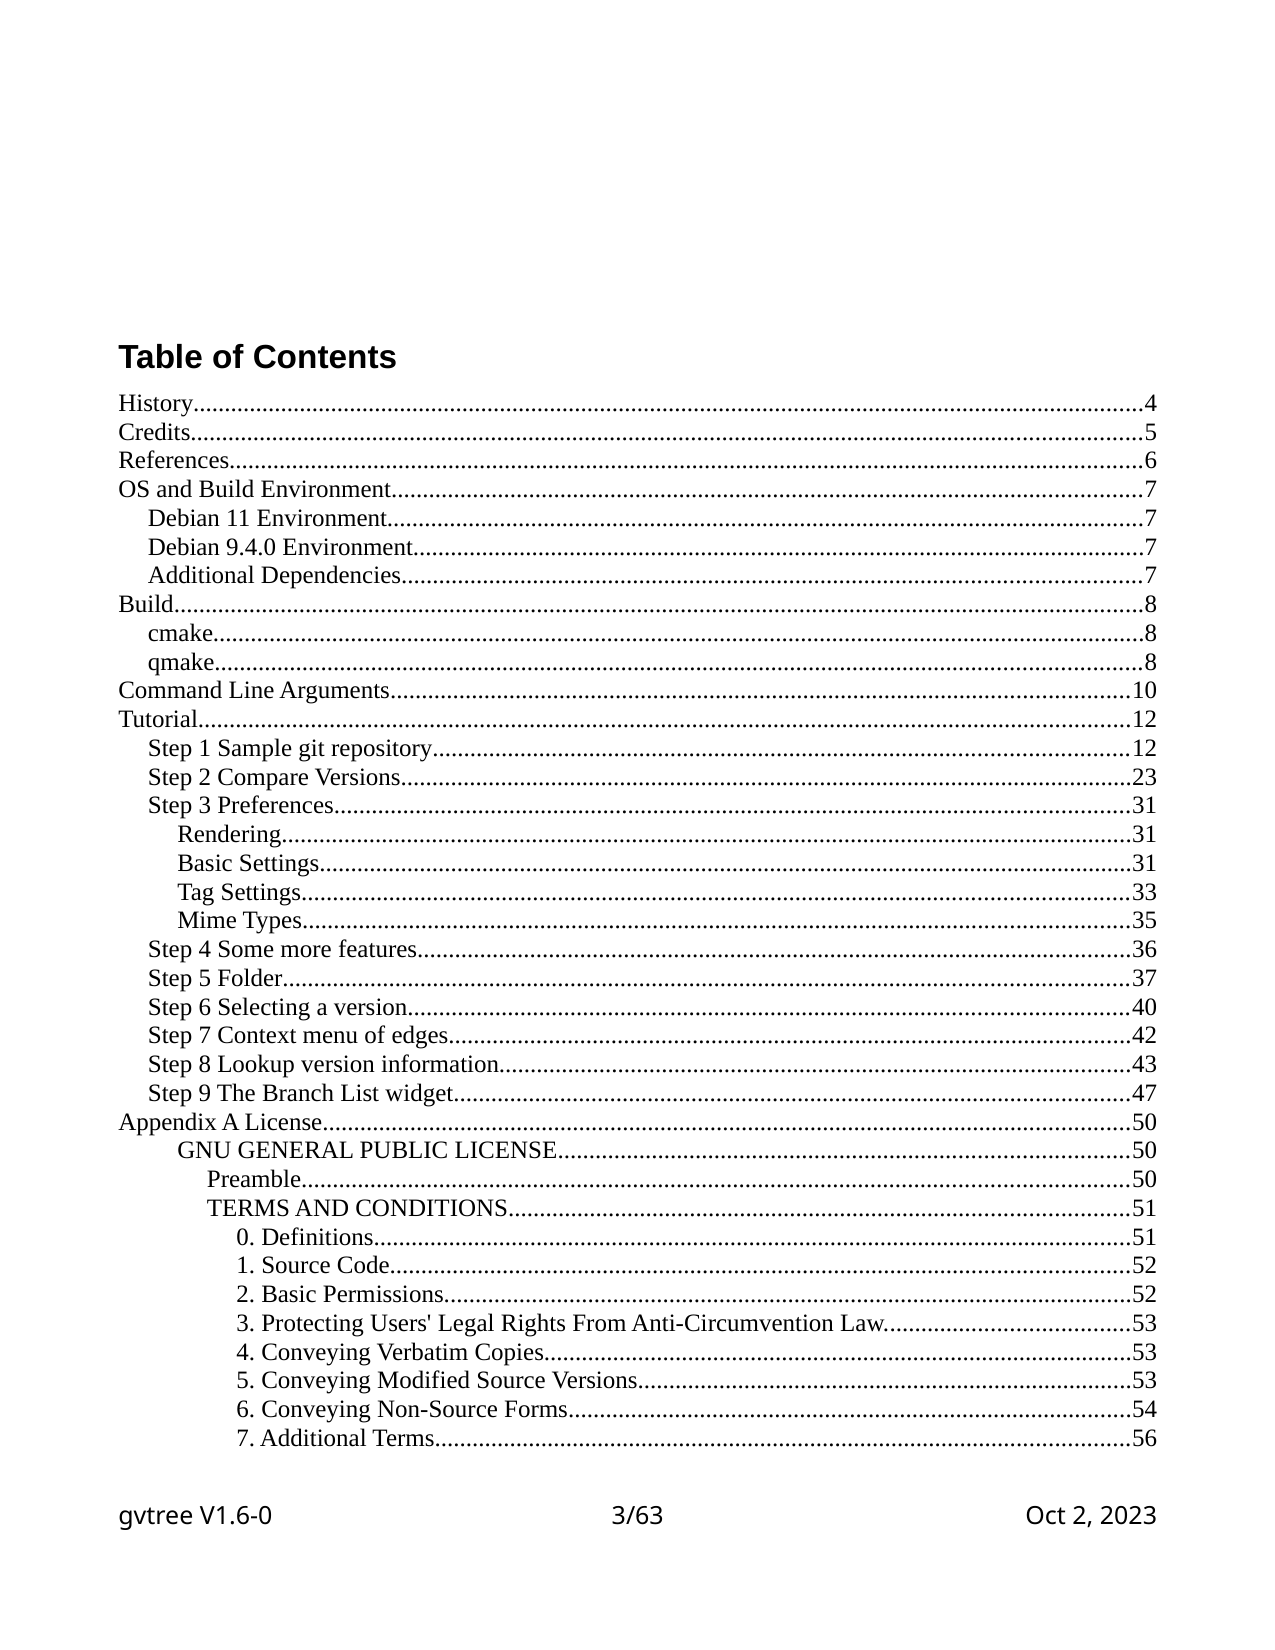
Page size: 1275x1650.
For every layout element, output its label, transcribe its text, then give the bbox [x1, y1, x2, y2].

text Step 2 Compare Versions 23 [148, 762, 1157, 790]
text Step 4 Some more features 36 [148, 934, 1157, 963]
text Debian 11 Environment 7 [148, 503, 1157, 532]
text Credits 5 [118, 417, 1157, 445]
text Rendering 31 [177, 819, 1157, 848]
text 3. Protecting Users' Legal Rights From Anti-Circumvention Law. 53 [236, 1308, 1157, 1337]
text 4. Conveying Verbatim Copies. 53 [236, 1337, 1157, 1365]
text TERMS AND CONDITIONS 51 [207, 1193, 1157, 1222]
text Step 9 The Branch List widget 47 [148, 1078, 1157, 1107]
text 1. Source Code. 52 [236, 1250, 1157, 1279]
text Debian 9.4.0 Environment 7 [148, 532, 1157, 560]
text References 6 [118, 445, 1157, 474]
text 6. Conveying Non-Source Forms. 54 [236, 1394, 1157, 1423]
text GNU GENERAL PUBLIC LICENSE 50 [177, 1135, 1157, 1164]
text qmake 8 [148, 647, 1157, 675]
text cmake 8 [148, 618, 1157, 647]
text Step 1 Sample git repository 12 [148, 733, 1157, 762]
text History 4 [118, 388, 1157, 417]
text Appendix A License 50 [118, 1107, 1157, 1135]
text Tutorial 12 [118, 704, 1157, 733]
text Command Line Arguments 10 [118, 675, 1157, 704]
subtitle Table of Contents [118, 337, 1157, 375]
text Build 8 [118, 589, 1157, 618]
text Step 7 Context menu of edges 42 [148, 1020, 1157, 1049]
text Mime Types 35 [177, 905, 1157, 934]
text Step 8 Lookup version information 43 [148, 1049, 1157, 1078]
text 5. Conveying Modified Source Versions. 53 [236, 1365, 1157, 1394]
text OS and Build Environment 7 [118, 474, 1157, 503]
text Step 5 Folder 37 [148, 963, 1157, 992]
text Basic Settings 31 [177, 848, 1157, 877]
text Tag Settings 33 [177, 877, 1157, 905]
text Preamble 50 [207, 1164, 1157, 1193]
text Step 3 Preferences 31 [148, 790, 1157, 819]
text 7. Additional Terms. 56 [236, 1423, 1157, 1452]
text 2. Basic Permissions. 52 [236, 1279, 1157, 1308]
text 0. Definitions. 51 [236, 1222, 1157, 1250]
text Additional Dependencies 7 [148, 560, 1157, 589]
text Step 6 Selecting a version 40 [148, 992, 1157, 1020]
